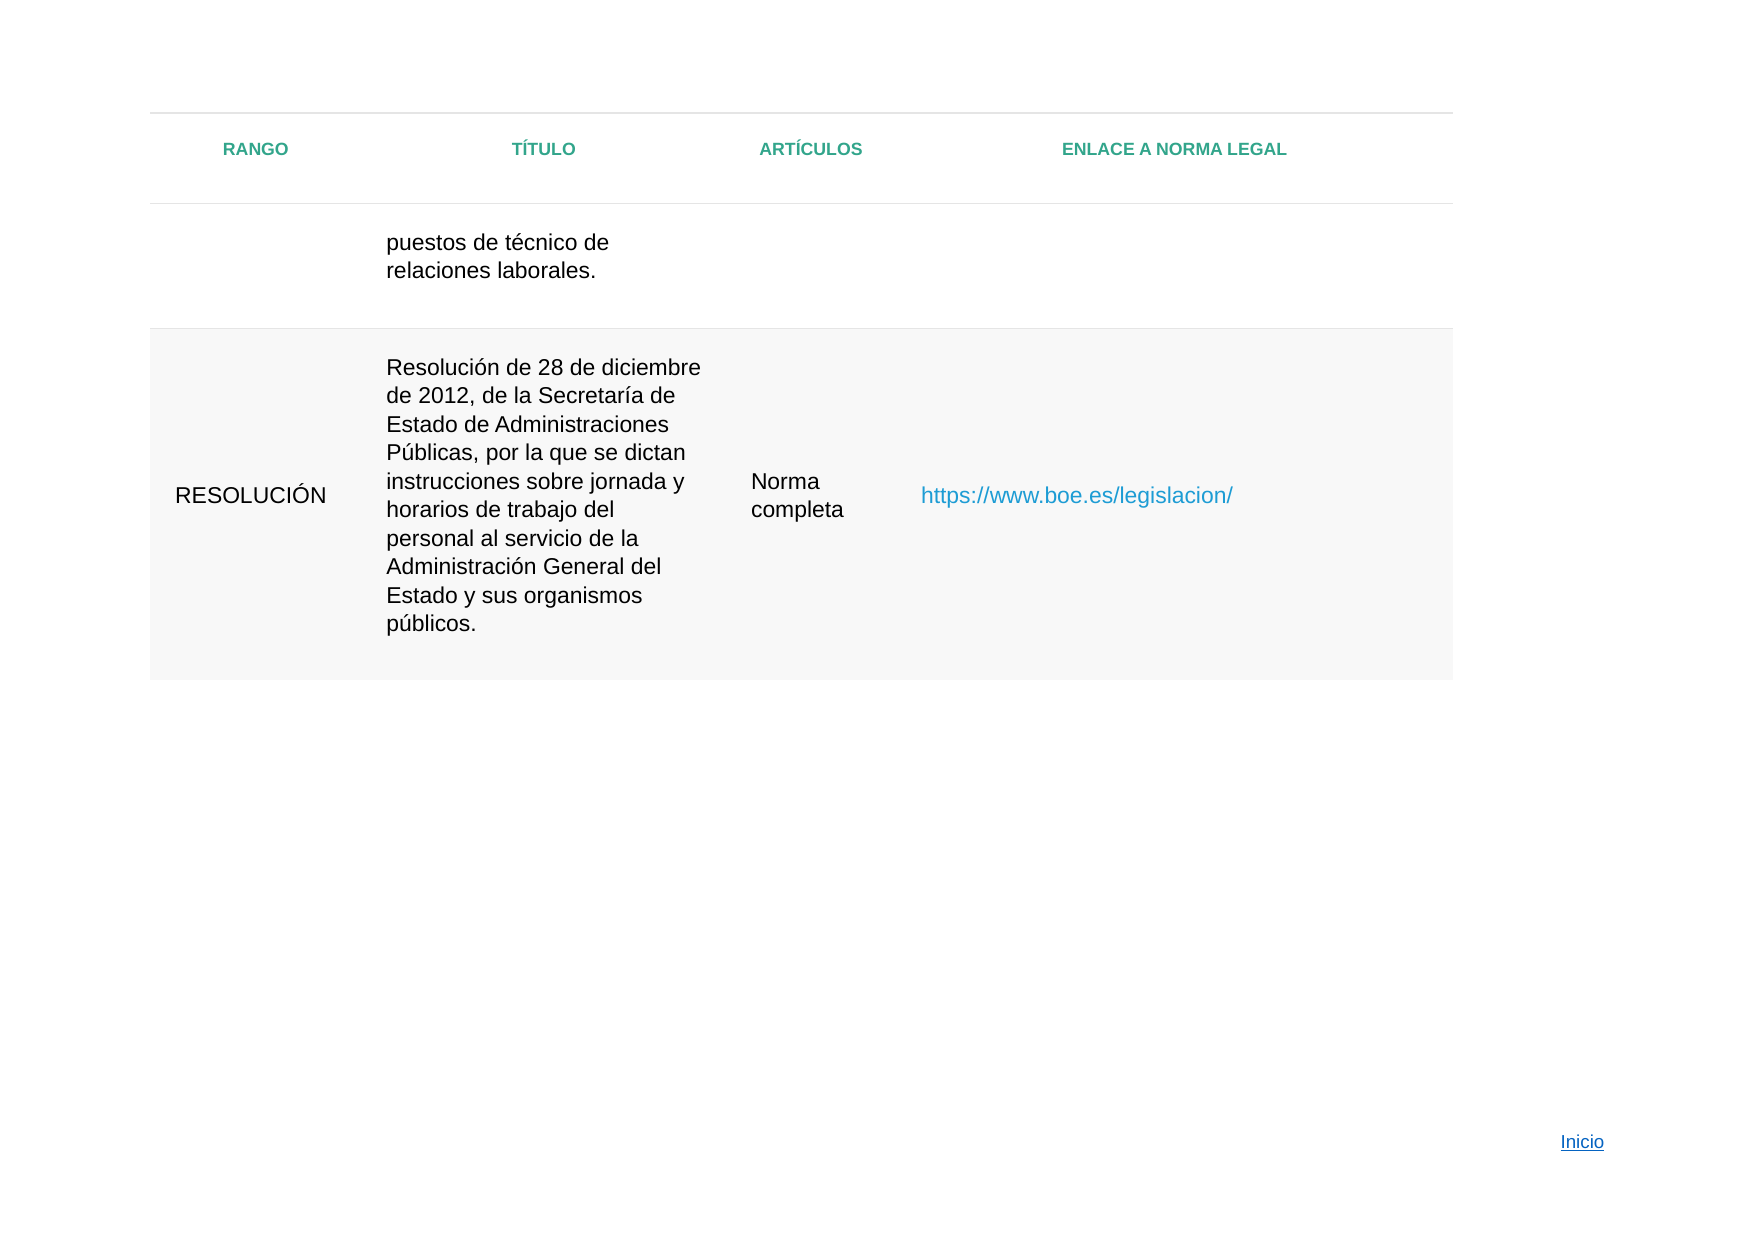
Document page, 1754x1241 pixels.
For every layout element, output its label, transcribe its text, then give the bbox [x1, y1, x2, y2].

table_header ARTÍCULOS [726, 114, 896, 202]
text Inicio [150, 1131, 1604, 1153]
table_header ENLACE A NORMA LEGAL [896, 114, 1453, 202]
table_cell RESOLUCIÓN [150, 329, 361, 680]
table_cell Resolución de 28 de diciembre de 2012, de la Secretaría de Estado de Administraciones Públicas, por la que se dictan instrucciones sobre jornada y horarios de trabajo del personal al servicio de la Administración General del Estado y sus organismos públicos. [361, 329, 726, 680]
table_cell puestos de técnico de relaciones laborales. [361, 204, 726, 327]
table_cell [896, 204, 1453, 327]
table_cell Norma completa [726, 329, 896, 680]
table_header TÍTULO [361, 114, 726, 202]
table_cell [726, 204, 896, 327]
table_header RANGO [150, 114, 361, 202]
table_cell [150, 204, 361, 327]
table_cell https://www.boe.es/legislacion/ [896, 329, 1453, 680]
